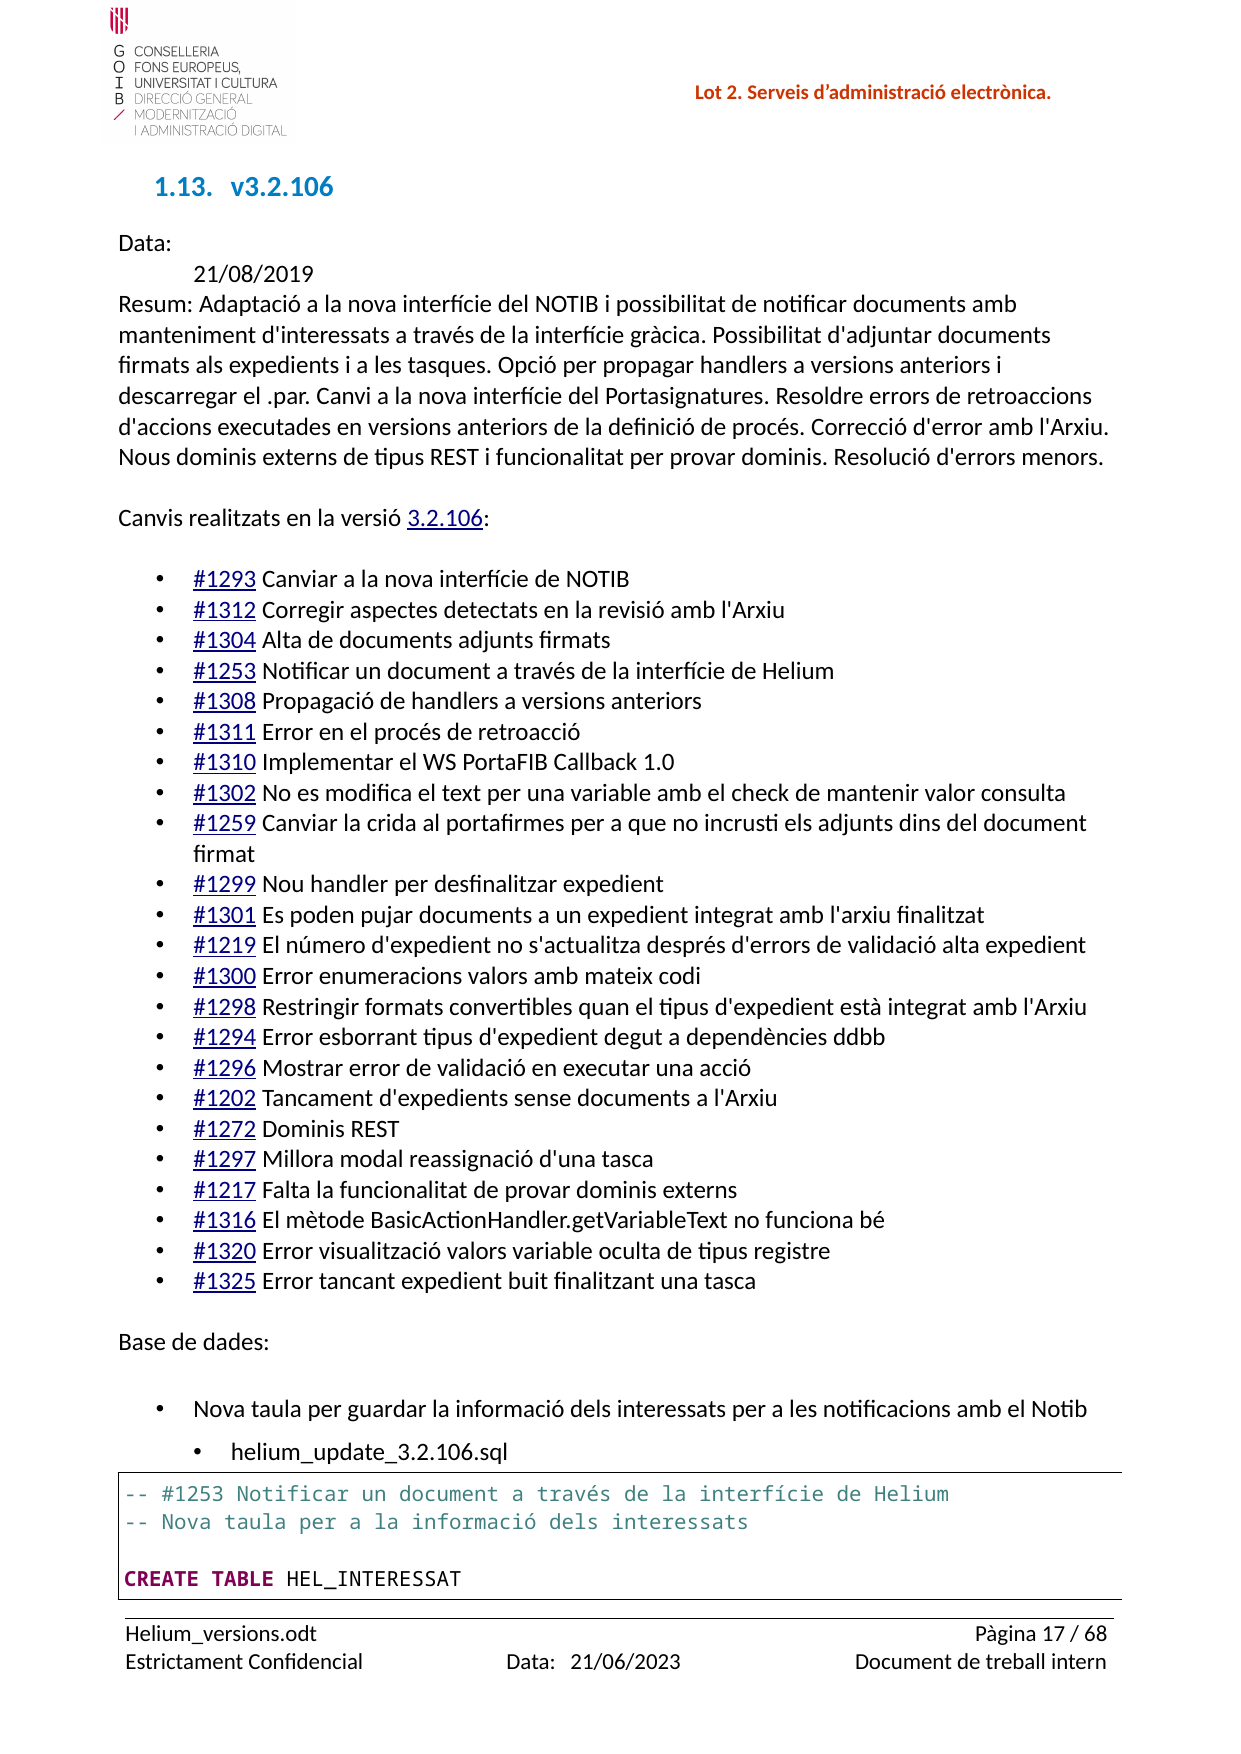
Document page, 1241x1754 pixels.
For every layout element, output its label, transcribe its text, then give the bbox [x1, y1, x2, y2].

text Canvis realitzats en la versió 3.2.106: [118, 502, 1122, 533]
table_header -- #1253 Notificar un document a través de la interfície de Helium -- Nova taula per a la informació dels interessats CREATE TABLE HEL_INTERESSAT [119, 1473, 1122, 1598]
list #1217 Falta la funcionalitat de provar dominis externs [156, 1174, 1122, 1204]
list #1308 Propagació de handlers a versions anteriors [156, 685, 1122, 716]
list #1325 Error tancant expedient buit finalitzant una tasca [156, 1265, 1122, 1296]
list #1299 Nou handler per desfinalitzar expedient [156, 868, 1122, 899]
list #1259 Canviar la crida al portafirmes per a que no incrusti els adjunts dins del document firmat [156, 807, 1122, 868]
list #1272 Dominis REST [156, 1113, 1122, 1143]
list #1311 Error en el procés de retroacció [156, 716, 1122, 746]
list #1293 Canviar a la nova interfície de NOTIB [156, 563, 1122, 594]
list #1310 Implementar el WS PortaFIB Callback 1.0 [156, 746, 1122, 777]
text Base de dades: [118, 1326, 1122, 1357]
text Data: [118, 228, 1122, 258]
list #1202 Tancament d'expedients sense documents a l'Arxiu [156, 1082, 1122, 1113]
list #1300 Error enumeracions valors amb mateix codi [156, 960, 1122, 991]
list #1294 Error esborrant tipus d'expedient degut a dependències ddbb [156, 1021, 1122, 1052]
subtitle v3.2.106 [153, 168, 1122, 204]
list helium_update_3.2.106.sql [193, 1436, 1122, 1466]
text 21/08/2019 [118, 258, 1122, 289]
list #1253 Notificar un document a través de la interfície de Helium [156, 655, 1122, 685]
picture [100, 0, 297, 144]
list #1296 Mostrar error de validació en executar una acció [156, 1052, 1122, 1082]
list #1320 Error visualització valors variable oculta de tipus registre [156, 1235, 1122, 1265]
list #1304 Alta de documents adjunts firmats [156, 624, 1122, 655]
text Resum: Adaptació a la nova interfície del NOTIB i possibilitat de notificar documents amb manteniment d'interessats a través de la interfície gràcica. Possibilitat d'adjuntar documents firmats als expedients i a les tasques. Opció per propagar handlers a versions anteriors i descarregar el .par. Canvi a la nova interfície del Portasignatures. Resoldre errors de retroaccions d'accions executades en versions anteriors de la definició de procés. Correcció d'error amb l'Arxiu. Nous dominis externs de tipus REST i funcionalitat per provar dominis. Resolució d'errors menors. [118, 289, 1122, 472]
list #1297 Millora modal reassignació d'una tasca [156, 1143, 1122, 1174]
list #1316 El mètode BasicActionHandler.getVariableText no funciona bé [156, 1204, 1122, 1235]
list #1312 Corregir aspectes detectats en la revisió amb l'Arxiu [156, 594, 1122, 624]
list #1298 Restringir formats convertibles quan el tipus d'expedient està integrat amb l'Arxiu [156, 991, 1122, 1021]
list #1301 Es poden pujar documents a un expedient integrat amb l'arxiu finalitzat [156, 899, 1122, 929]
list #1219 El número d'expedient no s'actualitza després d'errors de validació alta expedient [156, 929, 1122, 960]
list #1302 No es modifica el text per una variable amb el check de mantenir valor consulta [156, 777, 1122, 807]
list Nova taula per guardar la informació dels interessats per a les notificacions amb el Notib [156, 1393, 1122, 1424]
